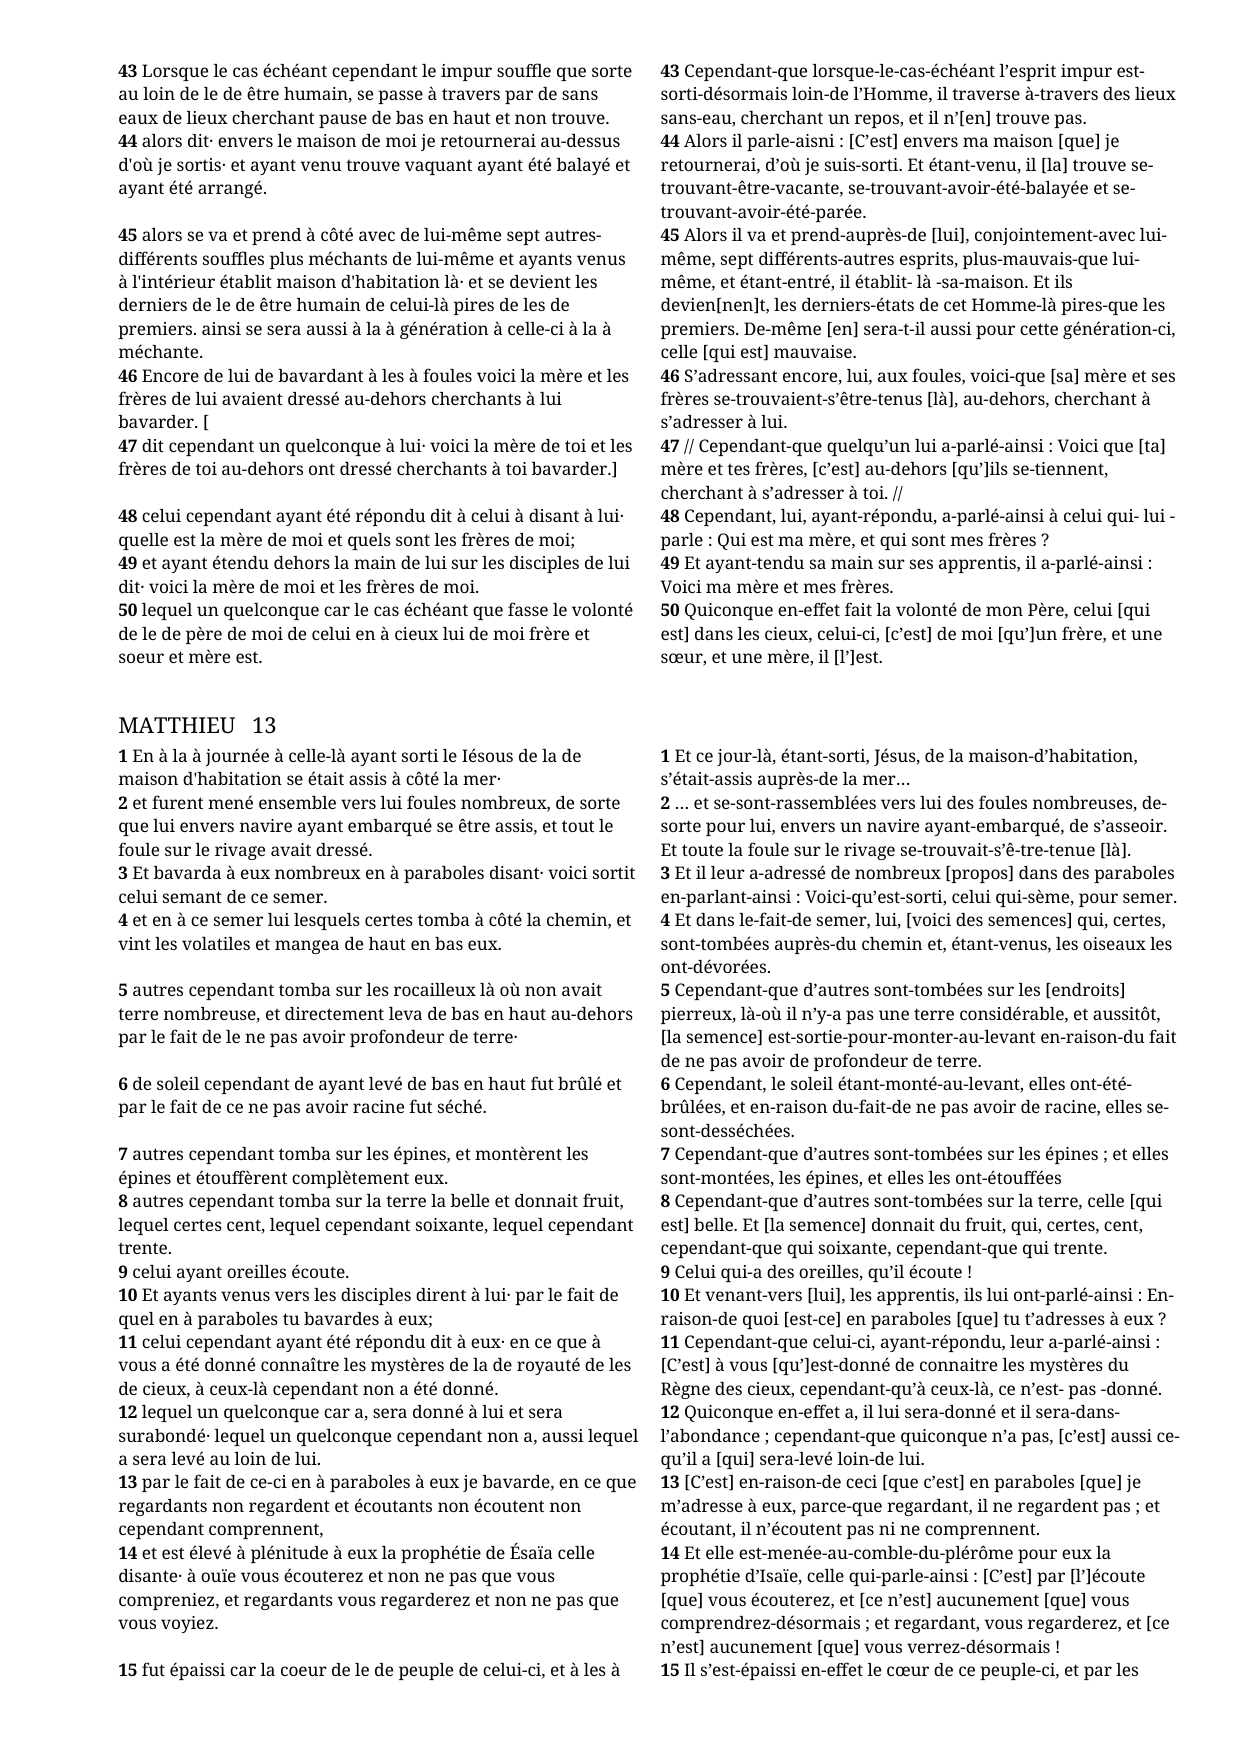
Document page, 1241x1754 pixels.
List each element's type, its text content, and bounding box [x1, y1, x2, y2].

table_cell [639, 1260, 660, 1283]
table_cell 6 de soleil cependant de ayant levé de bas en haut fut brûlé et par le fait de ce ne pas avoir racine fut séché. [118, 1072, 639, 1142]
table_cell 46 Encore de lui de bavardant à les à foules voici la mère et les frères de lui avaient dressé au-dehors cherchants à lui bavarder. [ [118, 364, 639, 434]
table_cell [639, 791, 660, 861]
table_cell 13 par le fait de ce-ci en à paraboles à eux je bavarde, en ce que regardants non regardent et écoutants non écoutent non cependant comprennent, [118, 1471, 639, 1541]
table_cell 11 celui cependant ayant été répondu dit à eux· en ce que à vous a été donné connaître les mystères de la de royauté de les de cieux, à ceux-là cependant non a été donné. [118, 1330, 639, 1400]
table_cell [639, 1072, 660, 1142]
table_cell 44 Alors il parle-aisni : [C’est] envers ma maison [que] je retournerai, d’où je suis-sorti. Et étant-venu, il [la] trouve se-trouvant-être-vacante, se-trouvant-avoir-été-balayée et se-trouvant-avoir-été-parée. [660, 129, 1181, 223]
table_cell [639, 1283, 660, 1330]
table_cell 50 lequel un quelconque car le cas échéant que fasse le volonté de le de père de moi de celui en à cieux lui de moi frère et soeur et mère est. [118, 598, 639, 668]
table_cell [639, 434, 660, 504]
table_cell [639, 1143, 660, 1189]
text MATTHIEU 13 [118, 710, 1181, 740]
table_cell 45 alors se va et prend à côté avec de lui-même sept autres-différents souffles plus méchants de lui-même et ayants venus à l'intérieur établit maison d'habitation là· et se devient les derniers de le de être humain de celui-là pires de les de premiers. ainsi se sera aussi à la à génération à celle-ci à la à méchante. [118, 223, 639, 364]
table_cell 43 Lorsque le cas échéant cependant le impur souffle que sorte au loin de le de être humain, se passe à travers par de sans eaux de lieux cherchant pause de bas en haut et non trouve. [118, 59, 639, 129]
table_cell 4 Et dans le-fait-de semer, lui, [voici des semences] qui, certes, sont-tombées auprès-du chemin et, étant-venus, les oiseaux les ont-dévorées. [660, 908, 1181, 978]
table_cell 14 Et elle est-menée-au-comble-du-plérôme pour eux la prophétie d’Isaïe, celle qui-parle-ainsi : [C’est] par [l’]écoute [que] vous écouterez, et [ce n’est] aucunement [que] vous comprendrez-désormais ; et regardant, vous regarderez, et [ce n’est] aucunement [que] vous verrez-désormais ! [660, 1541, 1181, 1658]
table_cell 7 autres cependant tomba sur les épines, et montèrent les épines et étouffèrent complètement eux. [118, 1143, 639, 1189]
table_cell [639, 504, 660, 551]
table_cell [639, 223, 660, 364]
table_cell 46 S’adressant encore, lui, aux foules, voici-que [sa] mère et ses frères se-trouvaient-s’être-tenus [là], au-dehors, cherchant à s’adresser à lui. [660, 364, 1181, 434]
table_cell [639, 908, 660, 978]
table_cell [639, 1541, 660, 1658]
table_cell 2 … et se-sont-rassemblées vers lui des foules nombreuses, de-sorte pour lui, envers un navire ayant-embarqué, de s’asseoir. Et toute la foule sur le rivage se-trouvait-s’ê-tre-tenue [là]. [660, 791, 1181, 861]
table_cell [639, 1400, 660, 1471]
table_cell 11 Cependant-que celui-ci, ayant-répondu, leur a-parlé-ainsi : [C’est] à vous [qu’]est-donné de connaitre les mystères du Règne des cieux, cependant-qu’à ceux-là, ce n’est- pas -donné. [660, 1330, 1181, 1400]
table_cell 10 Et venant-vers [lui], les apprentis, ils lui ont-parlé-ainsi : En-raison-de quoi [est-ce] en paraboles [que] tu t’adresses à eux ? [660, 1283, 1181, 1330]
table_cell [639, 1658, 660, 1682]
table_cell 50 Quiconque en-effet fait la volonté de mon Père, celui [qui est] dans les cieux, celui-ci, [c’est] de moi [qu’]un frère, et une sœur, et une mère, il [l’]est. [660, 598, 1181, 668]
table_cell 7 Cependant-que d’autres sont-tombées sur les épines ; et elles sont-montées, les épines, et elles les ont-étouffées [660, 1143, 1181, 1189]
table_cell 9 celui ayant oreilles écoute. [118, 1260, 639, 1283]
table_cell 45 Alors il va et prend-auprès-de [lui], conjointement-avec lui-même, sept différents-autres esprits, plus-mauvais-que lui-même, et étant-entré, il établit- là -sa-maison. Et ils devien[nen]t, les derniers-états de cet Homme-là pires-que les premiers. De-même [en] sera-t-il aussi pour cette génération-ci, celle [qui est] mauvaise. [660, 223, 1181, 364]
table_cell 44 alors dit· envers le maison de moi je retournerai au-dessus d'où je sortis· et ayant venu trouve vaquant ayant été balayé et ayant été arrangé. [118, 129, 639, 223]
table_cell 47 dit cependant un quelconque à lui· voici la mère de toi et les frères de toi au-dehors ont dressé cherchants à toi bavarder.] [118, 434, 639, 504]
table_cell 5 autres cependant tomba sur les rocailleux là où non avait terre nombreuse, et directement leva de bas en haut au-dehors par le fait de le ne pas avoir profondeur de terre· [118, 979, 639, 1072]
table_cell 8 autres cependant tomba sur la terre la belle et donnait fruit, lequel certes cent, lequel cependant soixante, lequel cependant trente. [118, 1189, 639, 1260]
table_cell 2 et furent mené ensemble vers lui foules nombreux, de sorte que lui envers navire ayant embarqué se être assis, et tout le foule sur le rivage avait dressé. [118, 791, 639, 861]
table_cell 10 Et ayants venus vers les disciples dirent à lui· par le fait de quel en à paraboles tu bavardes à eux; [118, 1283, 639, 1330]
table_cell 43 Cependant-que lorsque-le-cas-échéant l’esprit impur est-sorti-désormais loin-de l’Homme, il traverse à-travers des lieux sans-eau, cherchant un repos, et il n’[en] trouve pas. [660, 59, 1181, 129]
table_cell 48 Cependant, lui, ayant-répondu, a-parlé-ainsi à celui qui- lui -parle : Qui est ma mère, et qui sont mes frères ? [660, 504, 1181, 551]
table_cell 6 Cependant, le soleil étant-monté-au-levant, elles ont-été-brûlées, et en-raison du-fait-de ne pas avoir de racine, elles se-sont-desséchées. [660, 1072, 1181, 1142]
table_cell 3 Et bavarda à eux nombreux en à paraboles disant· voici sortit celui semant de ce semer. [118, 861, 639, 908]
table_cell [639, 979, 660, 1072]
table_cell 4 et en à ce semer lui lesquels certes tomba à côté la chemin, et vint les volatiles et mangea de haut en bas eux. [118, 908, 639, 978]
table_cell [639, 1189, 660, 1260]
table_header 1 Et ce jour-là, étant-sorti, Jésus, de la maison-d’habitation, s’était-assis auprès-de la mer… [660, 744, 1181, 791]
table_cell [639, 598, 660, 668]
table_cell [639, 59, 660, 129]
table_header [639, 744, 660, 791]
table_cell 5 Cependant-que d’autres sont-tombées sur les [endroits] pierreux, là-où il n’y-a pas une terre considérable, et aussitôt, [la semence] est-sortie-pour-monter-au-levant en-raison-du fait de ne pas avoir de profondeur de terre. [660, 979, 1181, 1072]
table_cell 49 et ayant étendu dehors la main de lui sur les disciples de lui dit· voici la mère de moi et les frères de moi. [118, 551, 639, 598]
table_cell [639, 861, 660, 908]
table_cell [639, 364, 660, 434]
table_cell [639, 1330, 660, 1400]
table_cell [639, 551, 660, 598]
table_cell 48 celui cependant ayant été répondu dit à celui à disant à lui· quelle est la mère de moi et quels sont les frères de moi; [118, 504, 639, 551]
table_cell 8 Cependant-que d’autres sont-tombées sur la terre, celle [qui est] belle. Et [la semence] donnait du fruit, qui, certes, cent, cependant-que qui soixante, cependant-que qui trente. [660, 1189, 1181, 1260]
table_cell 47 // Cependant-que quelqu’un lui a-parlé-ainsi : Voici que [ta] mère et tes frères, [c’est] au-dehors [qu’]ils se-tiennent, cherchant à s’adresser à toi. // [660, 434, 1181, 504]
table_cell 3 Et il leur a-adressé de nombreux [propos] dans des paraboles en-parlant-ainsi : Voici-qu’est-sorti, celui qui-sème, pour semer. [660, 861, 1181, 908]
table_cell [639, 129, 660, 223]
table_cell [639, 1471, 660, 1541]
table_cell 15 Il s’est-épaissi en-effet le cœur de ce peuple-ci, et par les oreilles, [c’est] lourdement [qu’]ils ont-écouté ; et [ce sont] leurs yeux [qu’]ils ont-bouchés de-peur-qu’ils voient-désormais par les yeux, et [que] par les oreilles ils écoutent-désormais, et que par le cœur ils comprennent-désormais, et [qu’]ils retournent-désormais. Et [moi], je les guérirai. [660, 1658, 1181, 1682]
table_cell 15 fut épaissi car la coeur de le de peuple de celui-ci, et à les à oreilles lourdement écoutèrent et les yeux de eux fermèrent de haut en bas, de peur que que voient à les à yeux et à les à oreilles que écoutent et à la à coeur que comprennent et que retournent au-dessus et je me guérirai eux. [118, 1658, 639, 1682]
table_header 1 En à la à journée à celle-là ayant sorti le Iésous de la de maison d'habitation se était assis à côté la mer· [118, 744, 639, 791]
table_cell 12 Quiconque en-effet a, il lui sera-donné et il sera-dans-l’abondance ; cependant-que quiconque n’a pas, [c’est] aussi ce-qu’il a [qui] sera-levé loin-de lui. [660, 1400, 1181, 1471]
table_cell 9 Celui qui-a des oreilles, qu’il écoute ! [660, 1260, 1181, 1283]
table_cell 14 et est élevé à plénitude à eux la prophétie de Ésaïa celle disante· à ouïe vous écouterez et non ne pas que vous compreniez, et regardants vous regarderez et non ne pas que vous voyiez. [118, 1541, 639, 1658]
table_cell 13 [C’est] en-raison-de ceci [que c’est] en paraboles [que] je m’adresse à eux, parce-que regardant, il ne regardent pas ; et écoutant, il n’écoutent pas ni ne comprennent. [660, 1471, 1181, 1541]
table_cell 49 Et ayant-tendu sa main sur ses apprentis, il a-parlé-ainsi : Voici ma mère et mes frères. [660, 551, 1181, 598]
table_cell 12 lequel un quelconque car a, sera donné à lui et sera surabondé· lequel un quelconque cependant non a, aussi lequel a sera levé au loin de lui. [118, 1400, 639, 1471]
